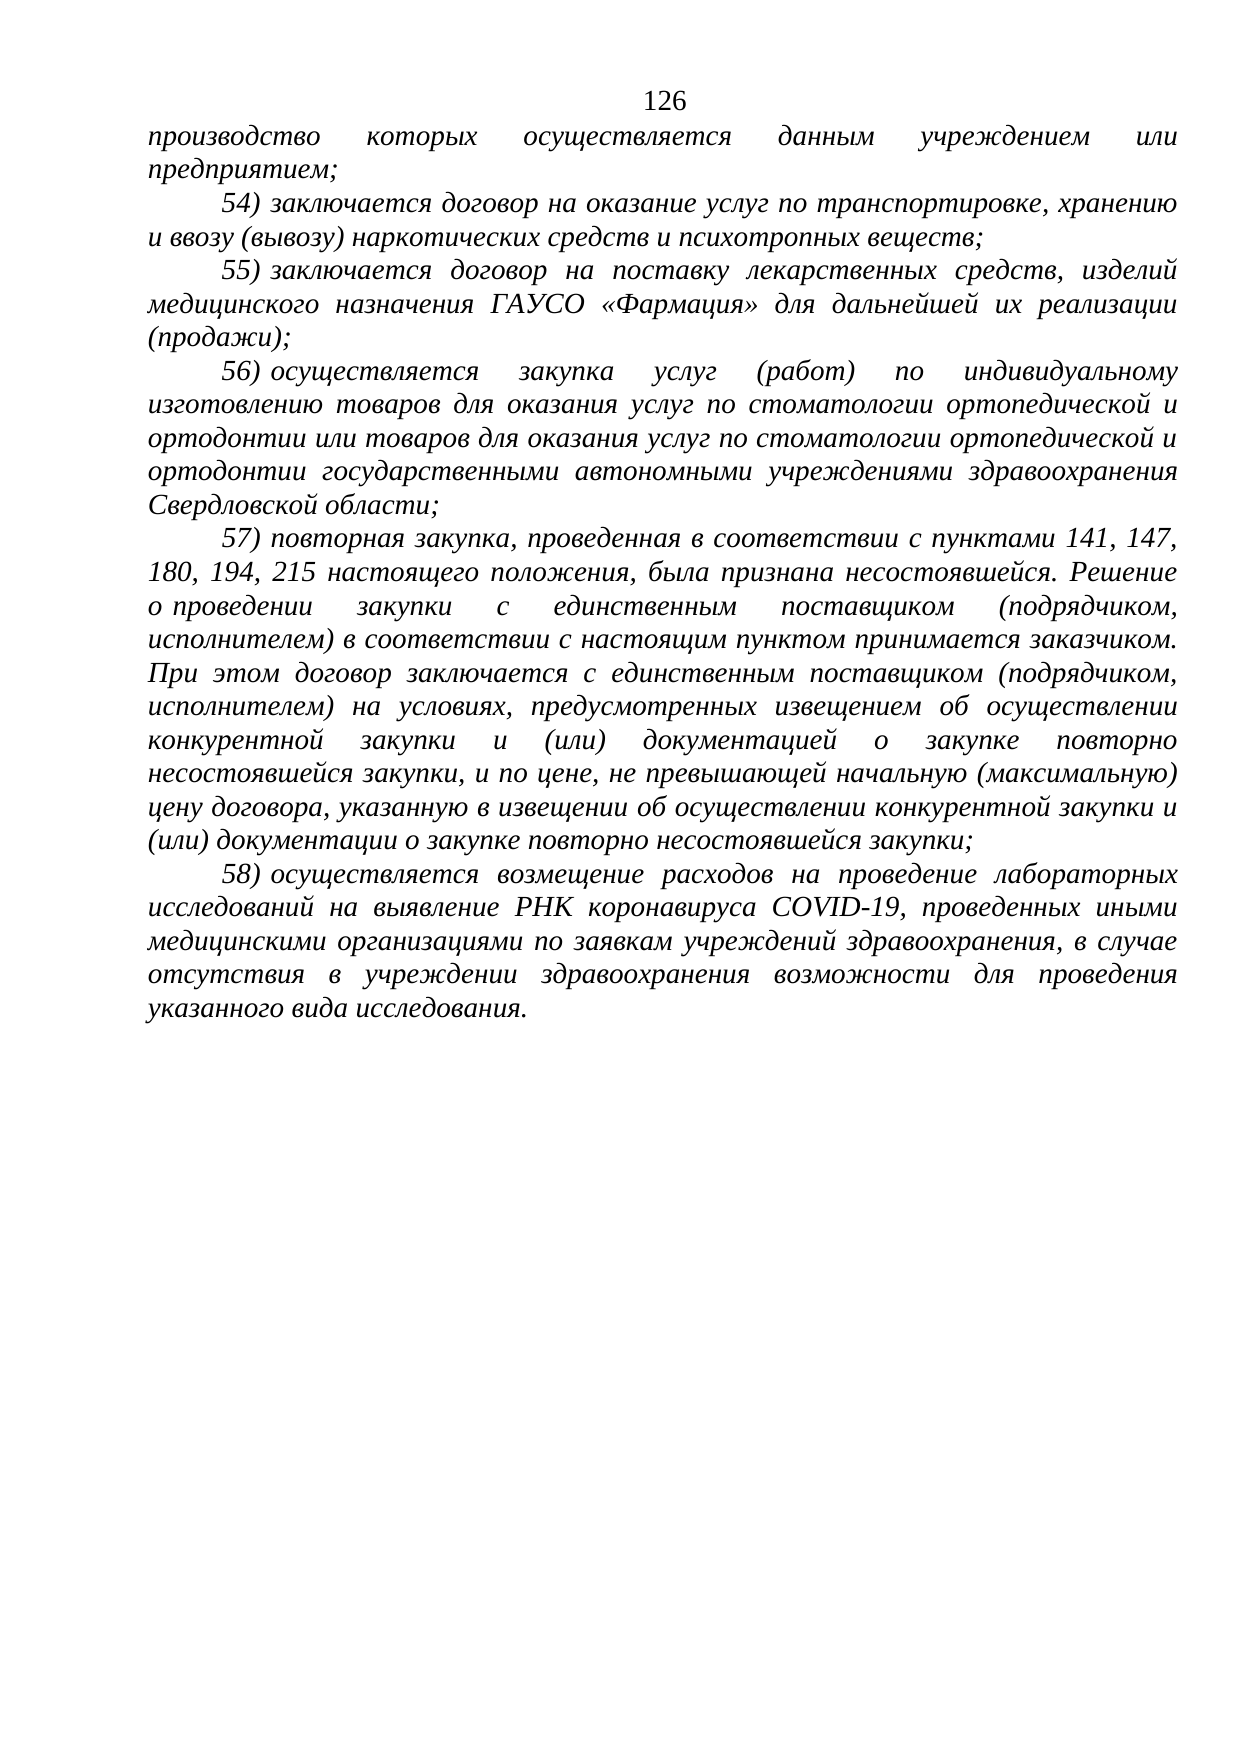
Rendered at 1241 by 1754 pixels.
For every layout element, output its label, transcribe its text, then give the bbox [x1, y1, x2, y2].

text 58) осуществляется возмещение расходов на проведение лабораторных исследований на выявление РНК коронавируса COVID-19, проведенных иными медицинскими организациями по заявкам учреждений здравоохранения, в случае отсутствия в учреждении здравоохранения возможности для проведения указанного вида исследования. [148, 856, 1181, 1024]
text 56) осуществляется закупка услуг (работ) по индивидуальному изготовлению товаров для оказания услуг по стоматологии ортопедической и ортодонтии или товаров для оказания услуг по стоматологии ортопедической и ортодонтии государственными автономными учреждениями здравоохранения Свердловской области; [148, 353, 1181, 521]
text 54) заключается договор на оказание услуг по транспортировке, хранению и ввозу (вывозу) наркотических средств и психотропных веществ; [148, 185, 1181, 252]
text 57) повторная закупка, проведенная в соответствии с пунктами 141, 147, 180, 194, 215 настоящего положения, была признана несостоявшейся. Решение о проведении закупки с единственным поставщиком (подрядчиком, исполнителем) в соответствии с настоящим пунктом принимается заказчиком. При этом договор заключается с единственным поставщиком (подрядчиком, исполнителем) на условиях, предусмотренных извещением об осуществлении конкурентной закупки и (или) документацией о закупке повторно несостоявшейся закупки, и по цене, не превышающей начальную (максимальную) цену договора, указанную в извещении об осуществлении конкурентной закупки и (или) документации о закупке повторно несостоявшейся закупки; [148, 521, 1181, 856]
text 55) заключается договор на поставку лекарственных средств, изделий медицинского назначения ГАУСО «Фармация» для дальнейшей их реализации (продажи); [148, 252, 1181, 353]
text производство которых осуществляется данным учреждением или предприятием; [148, 118, 1181, 185]
